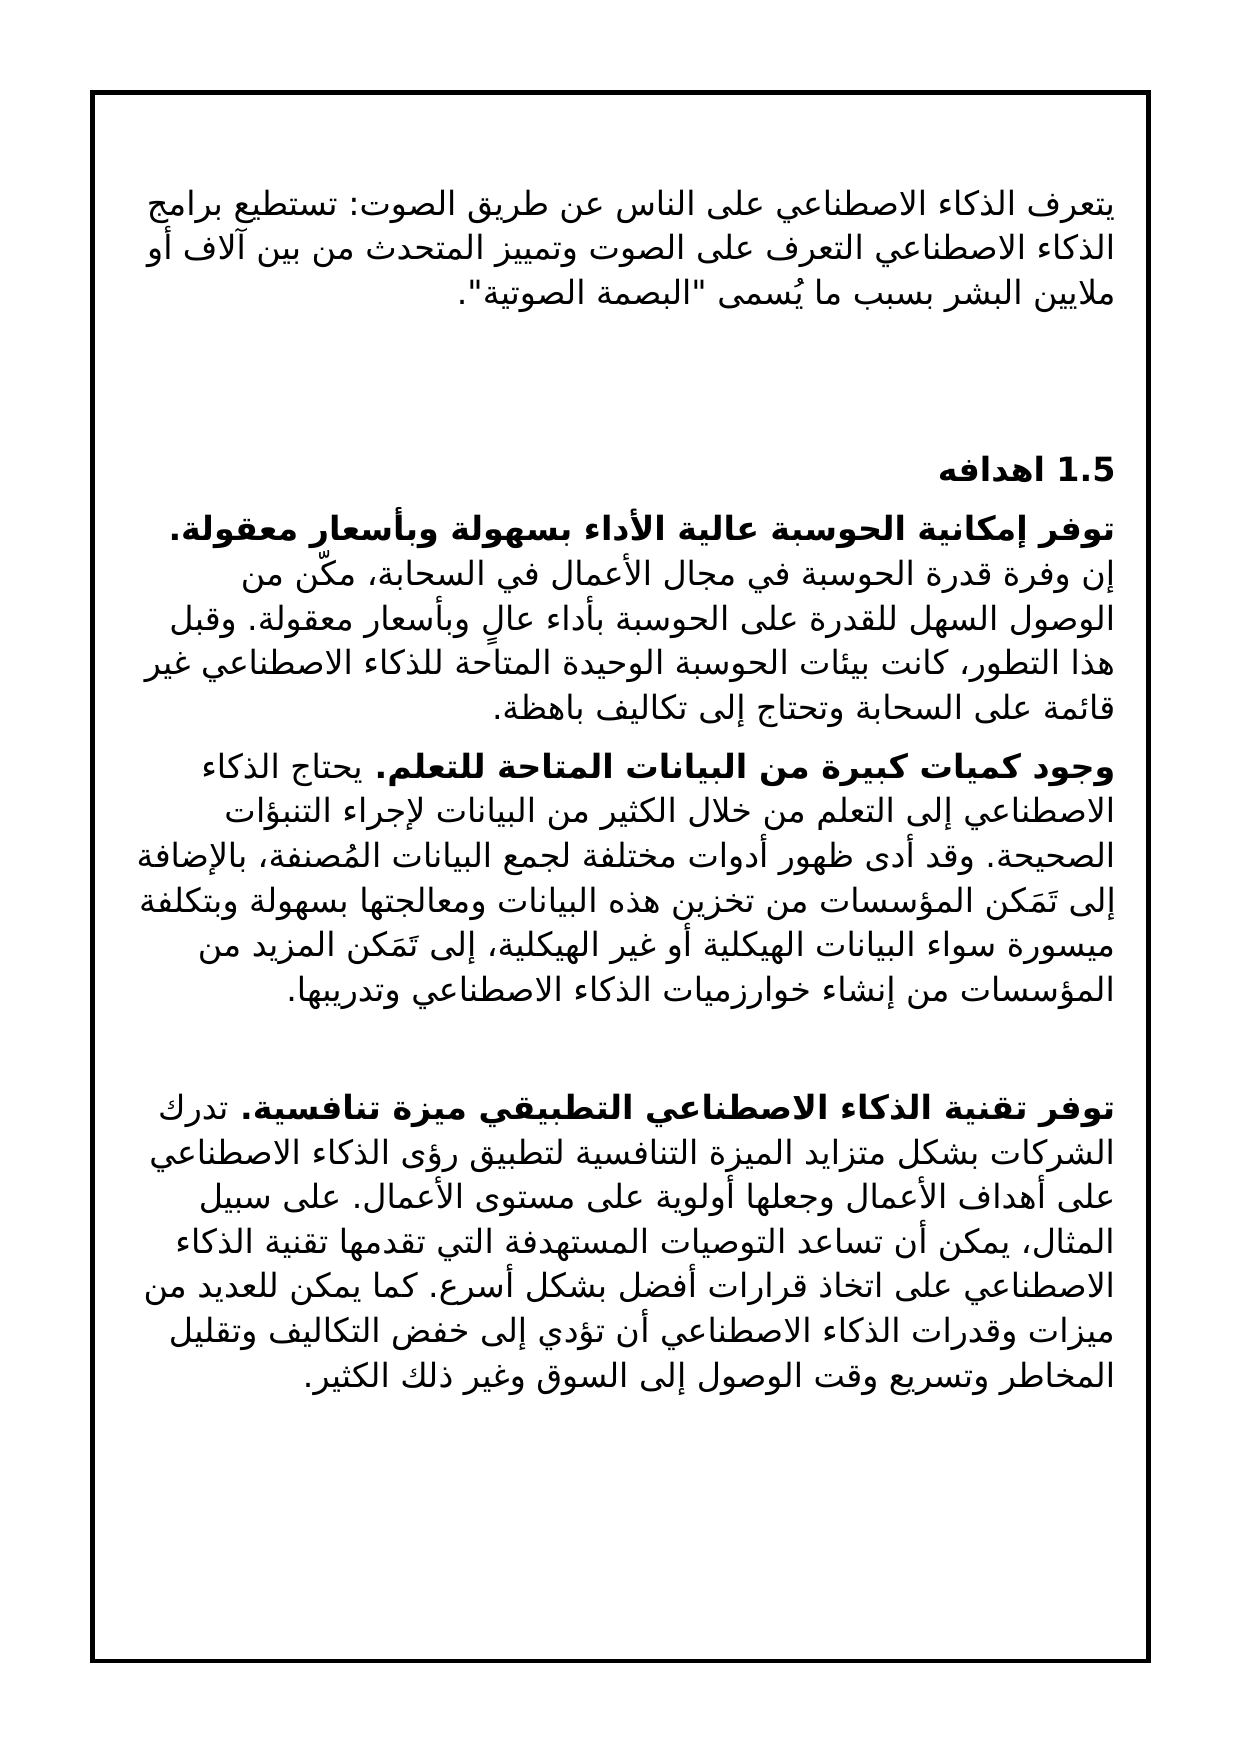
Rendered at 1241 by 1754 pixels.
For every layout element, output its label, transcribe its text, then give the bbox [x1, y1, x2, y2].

text 1.5 اهدافه [125, 451, 1116, 489]
text وجود كميات كبيرة من البيانات المتاحة للتعلم. يحتاج الذكاء الاصطناعي إلى التعلم من خلال الكثير من البيانات لإجراء التنبؤات الصحيحة. وقد أدى ظهور أدوات مختلفة لجمع البيانات المُصنفة، بالإضافة إلى تَمَكن المؤسسات من تخزين هذه البيانات ومعالجتها بسهولة وبتكلفة ميسورة سواء البيانات الهيكلية أو غير الهيكلية، إلى تَمَكن المزيد من المؤسسات من إنشاء خوارزميات الذكاء الاصطناعي وتدريبها. [125, 747, 1116, 1009]
text توفر إمكانية الحوسبة عالية الأداء بسهولة وبأسعار معقولة. إن وفرة قدرة الحوسبة في مجال الأعمال في السحابة، مكّن من الوصول السهل للقدرة على الحوسبة بأداء عالٍ وبأسعار معقولة. وقبل هذا التطور، كانت بيئات الحوسبة الوحيدة المتاحة للذكاء الاصطناعي غير قائمة على السحابة وتحتاج إلى تكاليف باهظة. [125, 510, 1116, 727]
text يتعرف الذكاء الاصطناعي على الناس عن طريق الصوت: تستطيع برامج الذكاء الاصطناعي التعرف على الصوت وتمييز المتحدث من بين آلاف أو ملايين البشر بسبب ما يُسمى "البصمة الصوتية". [125, 184, 1116, 312]
text توفر تقنية الذكاء الاصطناعي التطبيقي ميزة تنافسية. تدرك الشركات بشكل متزايد الميزة التنافسية لتطبيق رؤى الذكاء الاصطناعي على أهداف الأعمال وجعلها أولوية على مستوى الأعمال. على سبيل المثال، يمكن أن تساعد التوصيات المستهدفة التي تقدمها تقنية الذكاء الاصطناعي على اتخاذ قرارات أفضل بشكل أسرع. كما يمكن للعديد من ميزات وقدرات الذكاء الاصطناعي أن تؤدي إلى خفض التكاليف وتقليل المخاطر وتسريع وقت الوصول إلى السوق وغير ذلك الكثير. [125, 1089, 1116, 1395]
